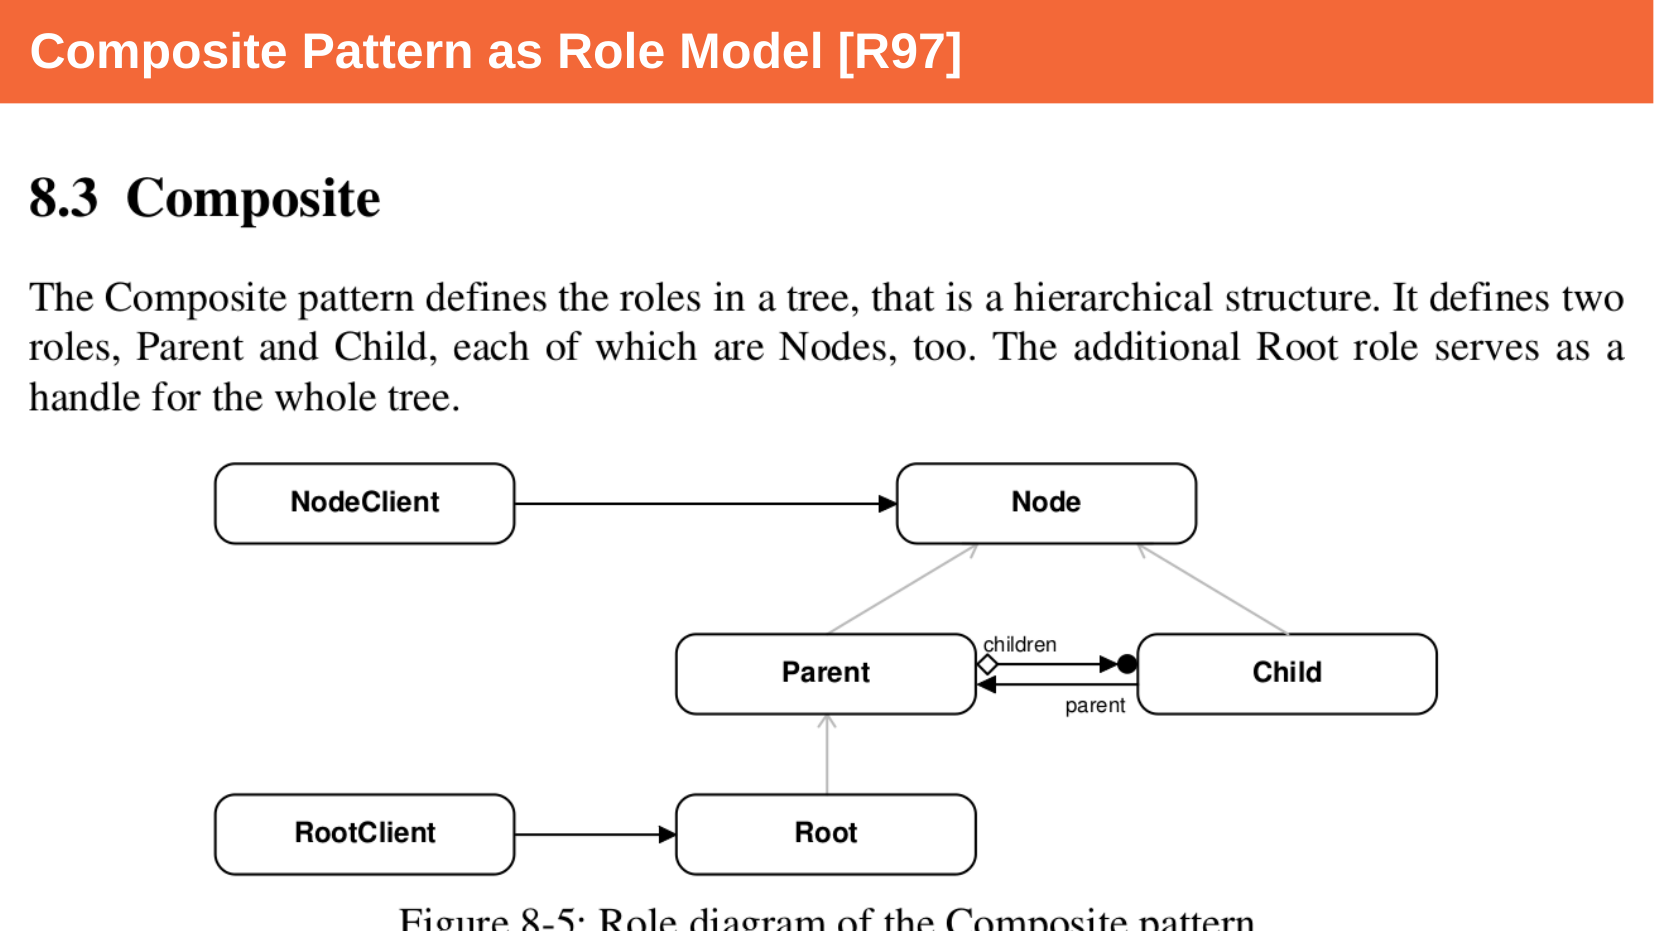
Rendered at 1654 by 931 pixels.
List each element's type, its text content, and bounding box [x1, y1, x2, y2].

picture [29, 177, 1625, 931]
title Composite Pattern as Role Model [R97] [0, 0, 1654, 104]
